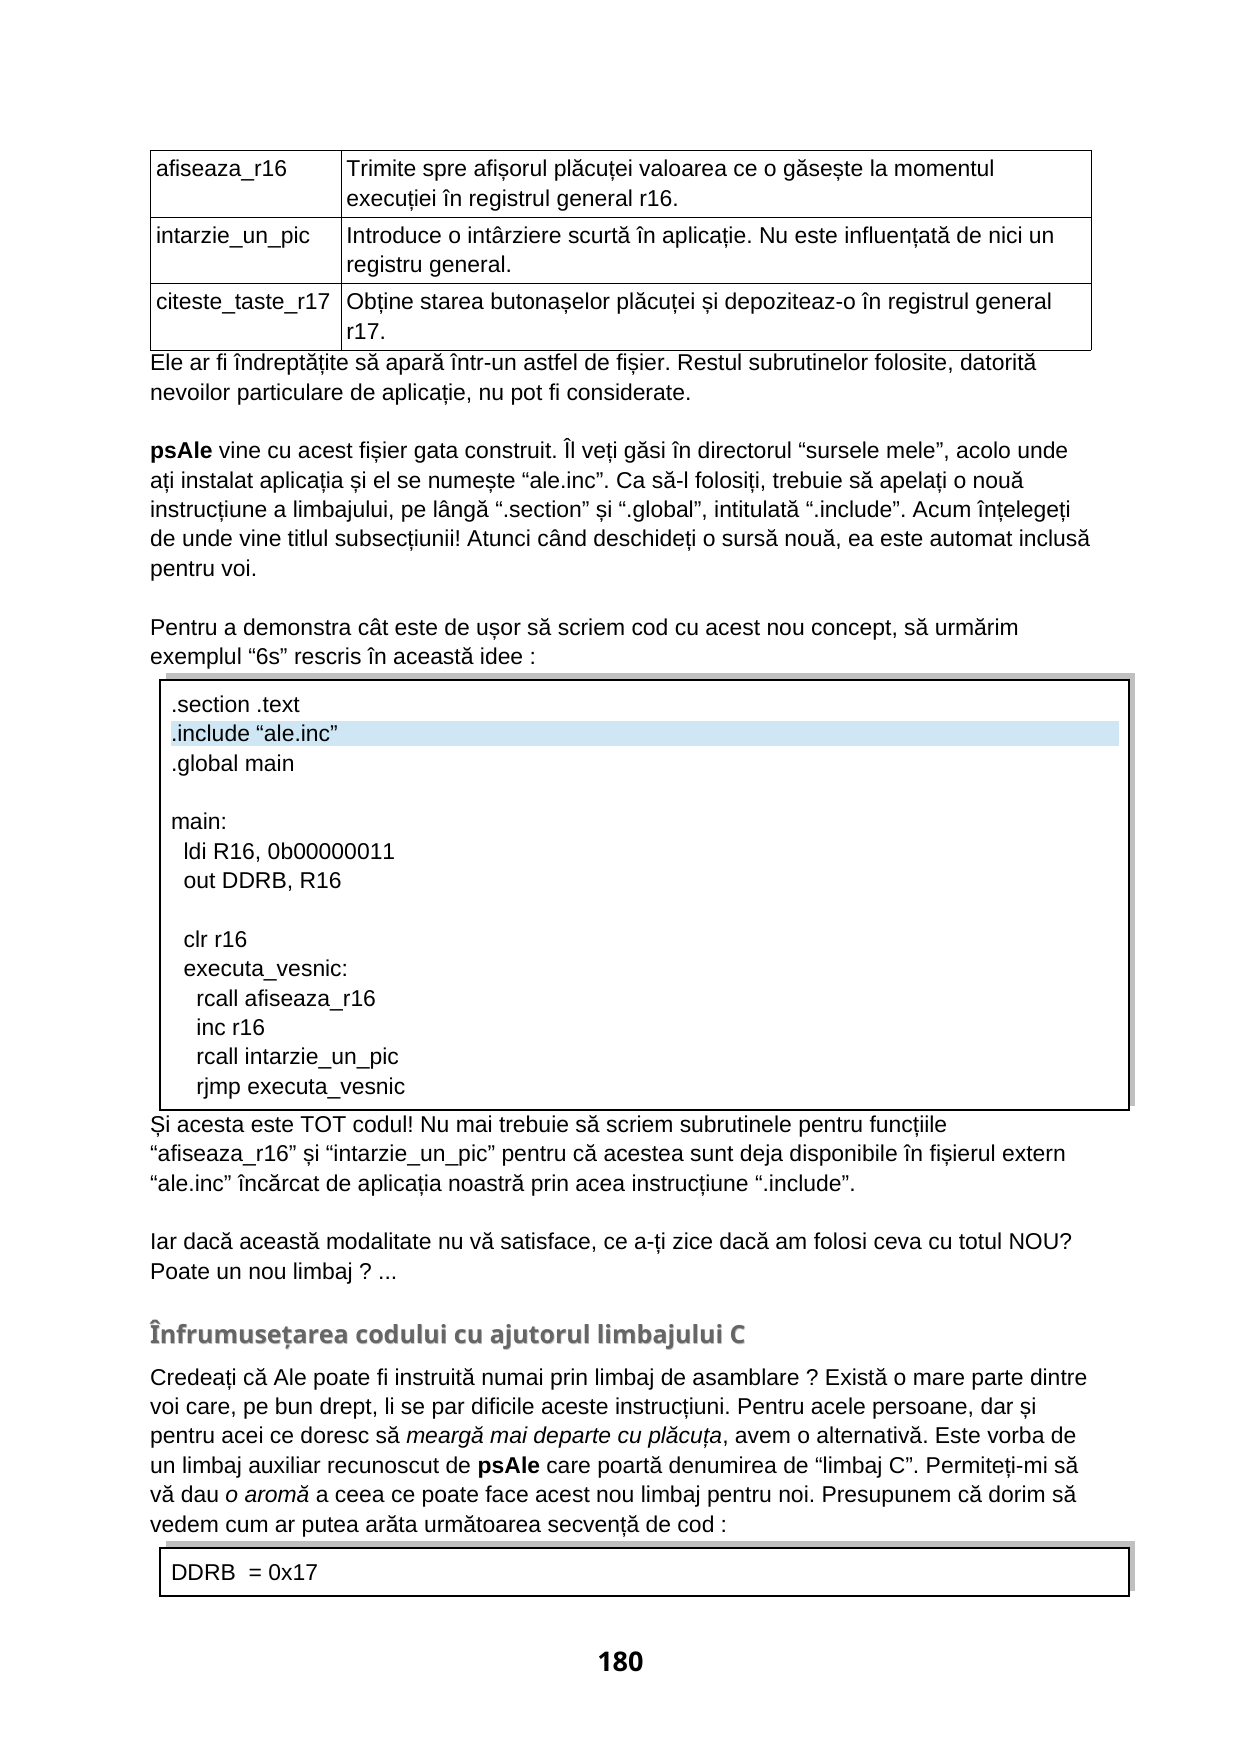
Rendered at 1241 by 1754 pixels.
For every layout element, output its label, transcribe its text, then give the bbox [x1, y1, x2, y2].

text Credeați că Ale poate fi instruită numai prin limbaj de asamblare ? Există o mare parte dintre voi care, pe bun drept, li se par dificile aceste instrucțiuni. Pentru acele persoane, dar și pentru acei ce doresc să meargă mai departe cu plăcuța, avem o alternativă. Este vorba de un limbaj auxiliar recunoscut de psAle care poartă denumirea de “limbaj C”. Permiteți-mi să vă dau o aromă a ceea ce poate face acest nou limbaj pentru noi. Presupunem că dorim să vedem cum ar putea arăta următoarea secvență de cod : [150, 1364, 1091, 1537]
table_cell Trimite spre afișorul plăcuței valoarea ce o găsește la momentul execuției în registrul general r16. [342, 151, 1091, 217]
table_cell citeste_taste_r17 [151, 284, 341, 350]
text Iar dacă această modalitate nu vă satisface, ce a-ți zice dacă am folosi ceva cu totul NOU? Poate un nou limbaj ? ... [150, 1229, 1091, 1284]
text Ele ar fi îndreptățite să apară într-un astfel de fișier. Restul subrutinelor folosite, datorită nevoilor particulare de aplicație, nu pot fi considerate. [150, 351, 1091, 405]
text psAle vine cu acest fișier gata construit. Îl veți găsi în directorul “sursele mele”, acolo unde ați instalat aplicația și el se numește “ale.inc”. Ca să-l folosiți, trebuie să apelați o nouă instrucțiune a limbajului, pe lângă “.section” și “.global”, intitulată “.include”. Acum înțelegeți de unde vine titlul subsecțiunii! Atunci când deschideți o sursă nouă, ea este automat inclusă pentru voi. [150, 438, 1091, 581]
table_cell afiseaza_r16 [151, 151, 341, 217]
text Pentru a demonstra cât este de ușor să scriem cod cu acest nou concept, să urmărim exemplul “6s” rescris în această idee : [150, 614, 1091, 669]
subtitle Înfrumusețarea codului cu ajutorul limbajului C [150, 1317, 1091, 1351]
table_header .section .text .include “ale.inc” .global main main: ldi R16, 0b00000011 out DDRB, R16 clr r16 executa_vesnic: rcall afiseaza_r16 inc r16 rcall intarzie_un_pic rjmp executa_vesnic [161, 681, 1128, 1109]
table_cell Introduce o intârziere scurtă în aplicație. Nu este influențată de nici un registru general. [342, 218, 1091, 283]
text Și acesta este TOT codul! Nu mai trebuie să scriem subrutinele pentru funcțiile “afiseaza_r16” și “intarzie_un_pic” pentru că acestea sunt deja disponibile în fișierul extern “ale.inc” încărcat de aplicația noastră prin acea instrucțiune “.include”. [150, 1111, 1091, 1196]
table_cell Obține starea butonașelor plăcuței și depoziteaz-o în registrul general r17. [342, 284, 1091, 350]
table_header DDRB = 0x17 [161, 1549, 1128, 1595]
table_cell intarzie_un_pic [151, 218, 341, 283]
